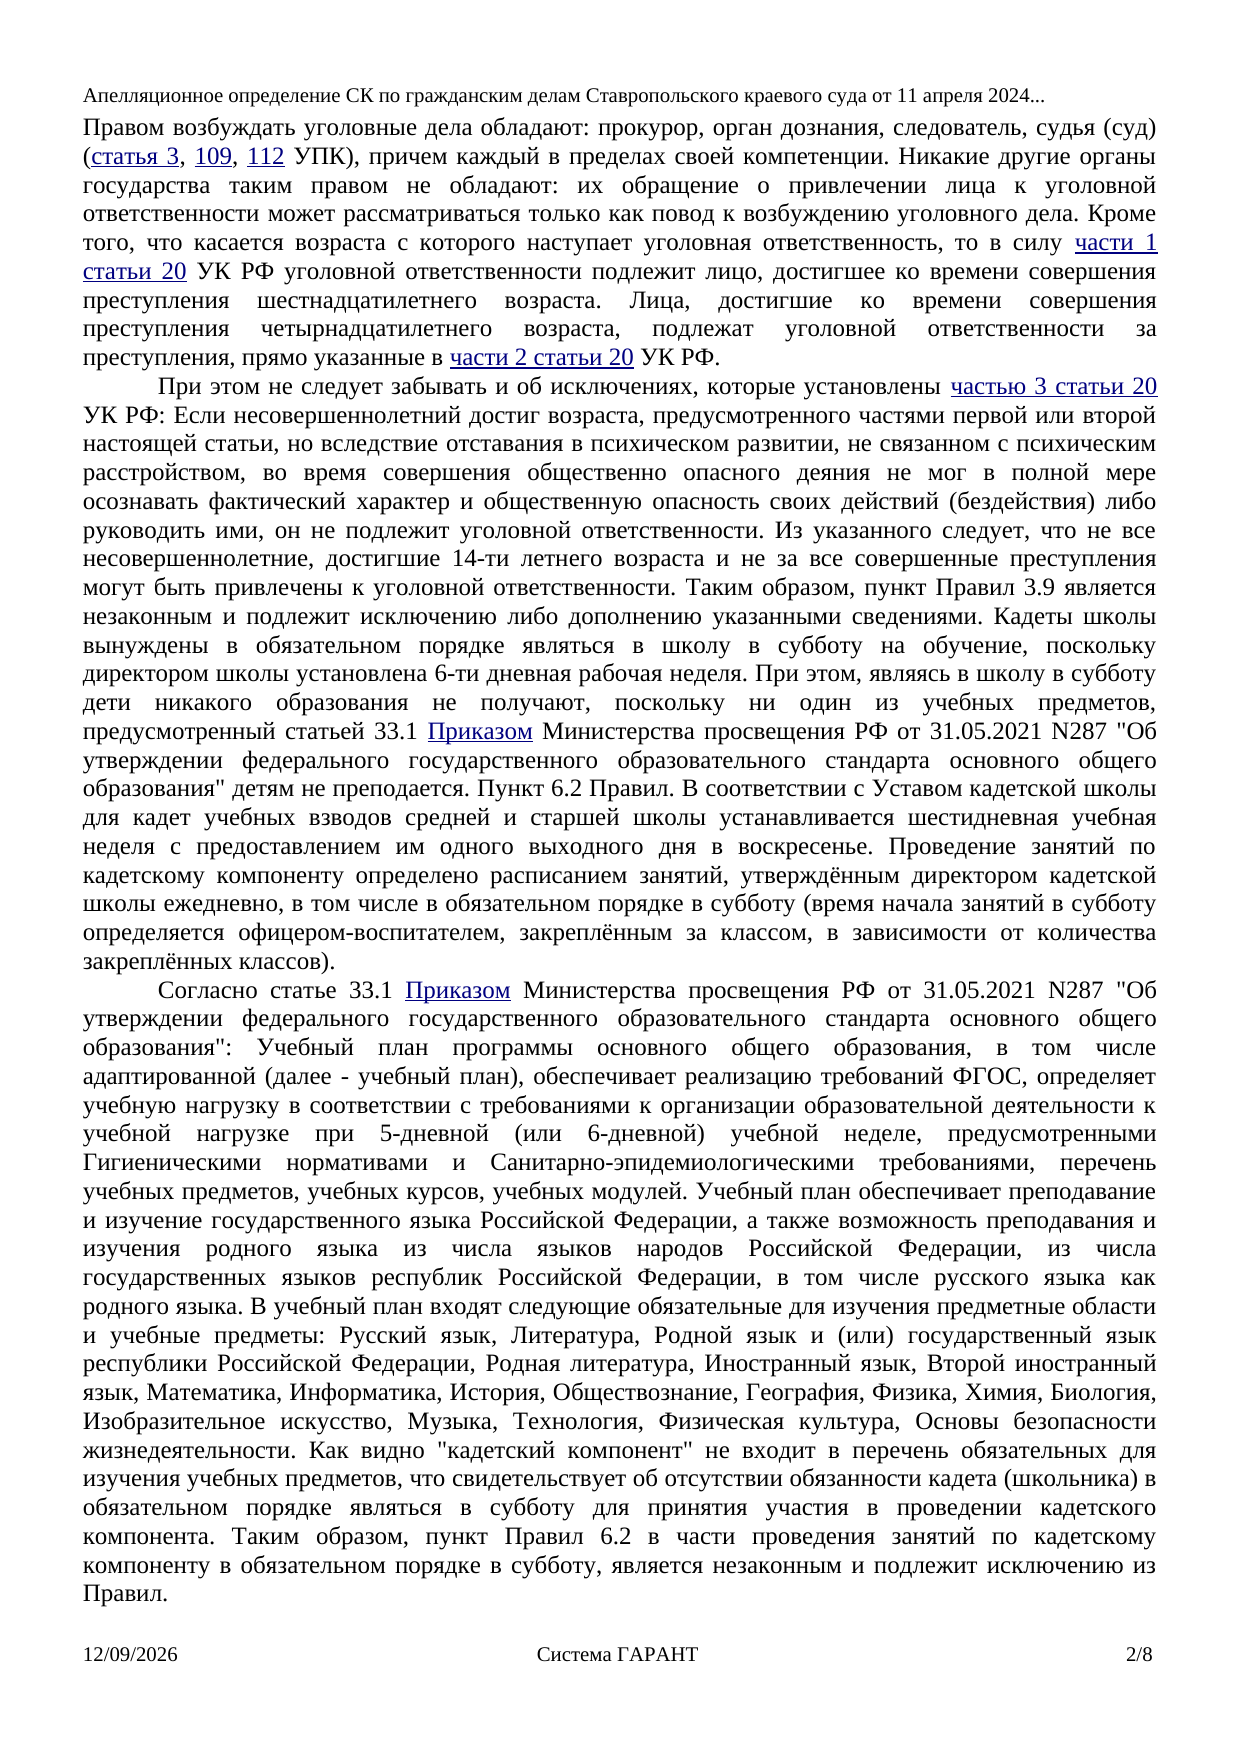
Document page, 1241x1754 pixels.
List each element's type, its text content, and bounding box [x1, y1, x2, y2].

text При этом не следует забывать и об исключениях, которые установлены частью 3 статьи 20 УК РФ: Если несовершеннолетний достиг возраста, предусмотренного частями первой или второй настоящей статьи, но вследствие отставания в психическом развитии, не связанном с психическим расстройством, во время совершения общественно опасного деяния не мог в полной мере осознавать фактический характер и общественную опасность своих действий (бездействия) либо руководить ими, он не подлежит уголовной ответственности. Из указанного следует, что не все несовершеннолетние, достигшие 14-ти летнего возраста и не за все совершенные преступления могут быть привлечены к уголовной ответственности. Таким образом, пункт Правил 3.9 является незаконным и подлежит исключению либо дополнению указанными сведениями. Кадеты школы вынуждены в обязательном порядке являться в школу в субботу на обучение, поскольку директором школы установлена 6-ти дневная рабочая неделя. При этом, являясь в школу в субботу дети никакого образования не получают, поскольку ни один из учебных предметов, предусмотренный статьей 33.1 Приказом Министерства просвещения РФ от 31.05.2021 N287 "Об утверждении федерального государственного образовательного стандарта основного общего образования" детям не преподается. Пункт 6.2 Правил. В соответствии с Уставом кадетской школы для кадет учебных взводов средней и старшей школы устанавливается шестидневная учебная неделя с предоставлением им одного выходного дня в воскресенье. Проведение занятий по кадетскому компоненту определено расписанием занятий, утверждённым директором кадетской школы ежедневно, в том числе в обязательном порядке в субботу (время начала занятий в субботу определяется офицером-воспитателем, закреплённым за классом, в зависимости от количества закреплённых классов). [83, 371, 1157, 975]
text Правом возбуждать уголовные дела обладают: прокурор, орган дознания, следователь, судья (суд) (статья 3, 109, 112 УПК), причем каждый в пределах своей компетенции. Никакие другие органы государства таким правом не обладают: их обращение о привлечении лица к уголовной ответственности может рассматриваться только как повод к возбуждению уголовного дела. Кроме того, что касается возраста с которого наступает уголовная ответственность, то в силу части 1 статьи 20 УК РФ уголовной ответственности подлежит лицо, достигшее ко времени совершения преступления шестнадцатилетнего возраста. Лица, достигшие ко времени совершения преступления четырнадцатилетнего возраста, подлежат уголовной ответственности за преступления, прямо указанные в части 2 статьи 20 УК РФ. [83, 112, 1157, 371]
text Согласно статье 33.1 Приказом Министерства просвещения РФ от 31.05.2021 N287 "Об утверждении федерального государственного образовательного стандарта основного общего образования": Учебный план программы основного общего образования, в том числе адаптированной (далее - учебный план), обеспечивает реализацию требований ФГОС, определяет учебную нагрузку в соответствии с требованиями к организации образовательной деятельности к учебной нагрузке при 5-дневной (или 6-дневной) учебной неделе, предусмотренными Гигиеническими нормативами и Санитарно-эпидемиологическими требованиями, перечень учебных предметов, учебных курсов, учебных модулей. Учебный план обеспечивает преподавание и изучение государственного языка Российской Федерации, а также возможность преподавания и изучения родного языка из числа языков народов Российской Федерации, из числа государственных языков республик Российской Федерации, в том числе русского языка как родного языка. В учебный план входят следующие обязательные для изучения предметные области и учебные предметы: Русский язык, Литература, Родной язык и (или) государственный язык республики Российской Федерации, Родная литература, Иностранный язык, Второй иностранный язык, Математика, Информатика, История, Обществознание, География, Физика, Химия, Биология, Изобразительное искусство, Музыка, Технология, Физическая культура, Основы безопасности жизнедеятельности. Как видно "кадетский компонент" не входит в перечень обязательных для изучения учебных предметов, что свидетельствует об отсутствии обязанности кадета (школьника) в обязательном порядке являться в субботу для принятия участия в проведении кадетского компонента. Таким образом, пункт Правил 6.2 в части проведения занятий по кадетскому компоненту в обязательном порядке в субботу, является незаконным и подлежит исключению из Правил. [83, 975, 1157, 1607]
